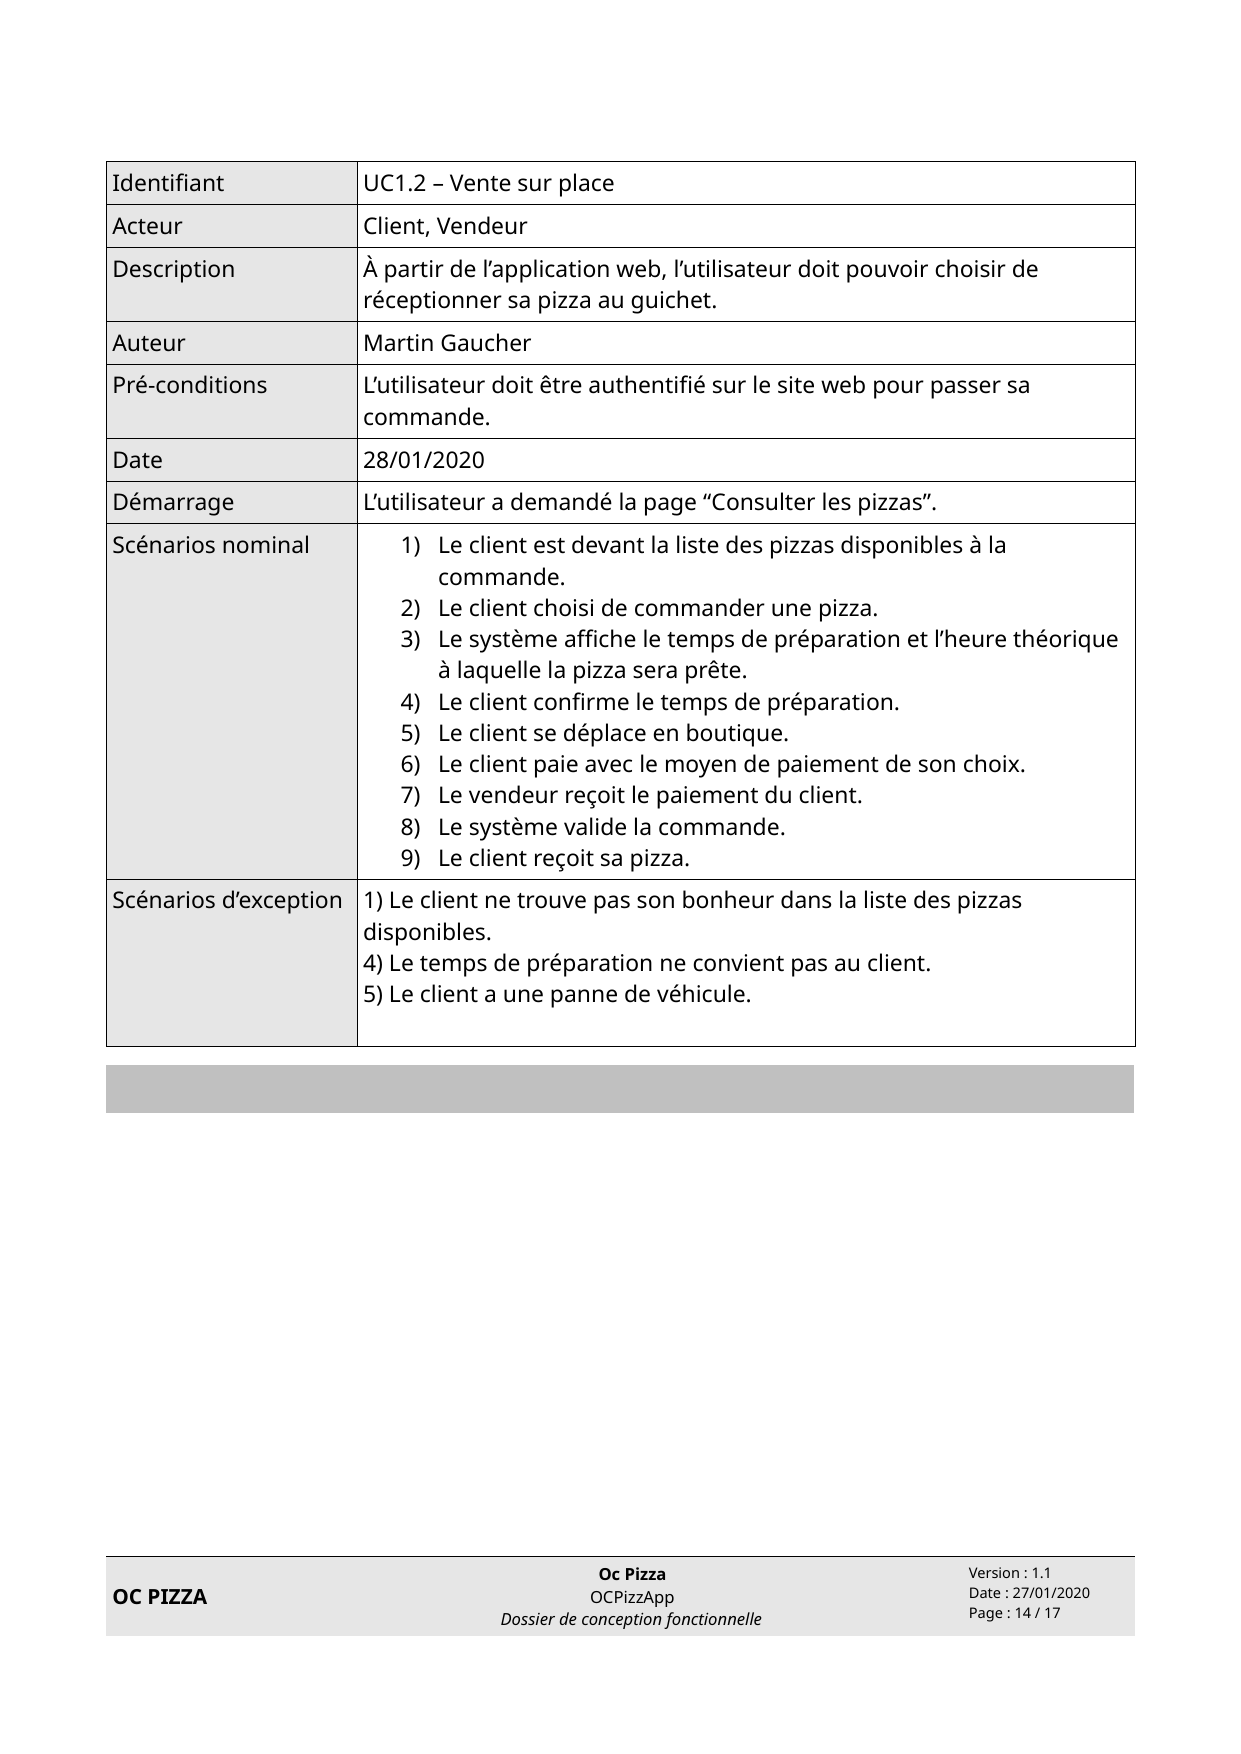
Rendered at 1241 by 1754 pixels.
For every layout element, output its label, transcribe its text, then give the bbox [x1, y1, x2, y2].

table_cell L’utilisateur doit être authentifié sur le site web pour passer sa commande. [358, 365, 1135, 438]
table_cell Martin Gaucher [358, 322, 1135, 364]
table_cell Description [107, 248, 357, 321]
table_cell L’utilisateur a demandé la page “Consulter les pizzas”. [358, 482, 1135, 523]
table_cell À partir de l’application web, l’utilisateur doit pouvoir choisir de réceptionner sa pizza au guichet. [358, 248, 1135, 321]
table_cell Date [107, 439, 357, 481]
table_cell Pré-conditions [107, 365, 357, 438]
table_header Identifiant [107, 162, 357, 204]
table_cell Auteur [107, 322, 357, 364]
table_cell Client, Vendeur [358, 205, 1135, 247]
table_cell 1) Le client ne trouve pas son bonheur dans la liste des pizzas disponibles. 4) Le temps de préparation ne convient pas au client. 5) Le client a une panne de véhicule. [358, 880, 1135, 1046]
table_cell Le client est devant la liste des pizzas disponibles à la commande. Le client choisi de commander une pizza. Le système affiche le temps de préparation et l’heure théorique à laquelle la pizza sera prête. Le client confirme le temps de préparation. Le client se déplace en boutique. Le client paie avec le moyen de paiement de son choix. Le vendeur reçoit le paiement du client. Le système valide la commande. Le client reçoit sa pizza. [358, 524, 1135, 879]
table_cell Scénarios d’exception [107, 880, 357, 1046]
table_cell Acteur [107, 205, 357, 247]
table_header UC1.2 – Vente sur place [358, 162, 1135, 204]
table_cell Démarrage [107, 482, 357, 523]
table_cell Scénarios nominal [107, 524, 357, 879]
table_cell 28/01/2020 [358, 439, 1135, 481]
